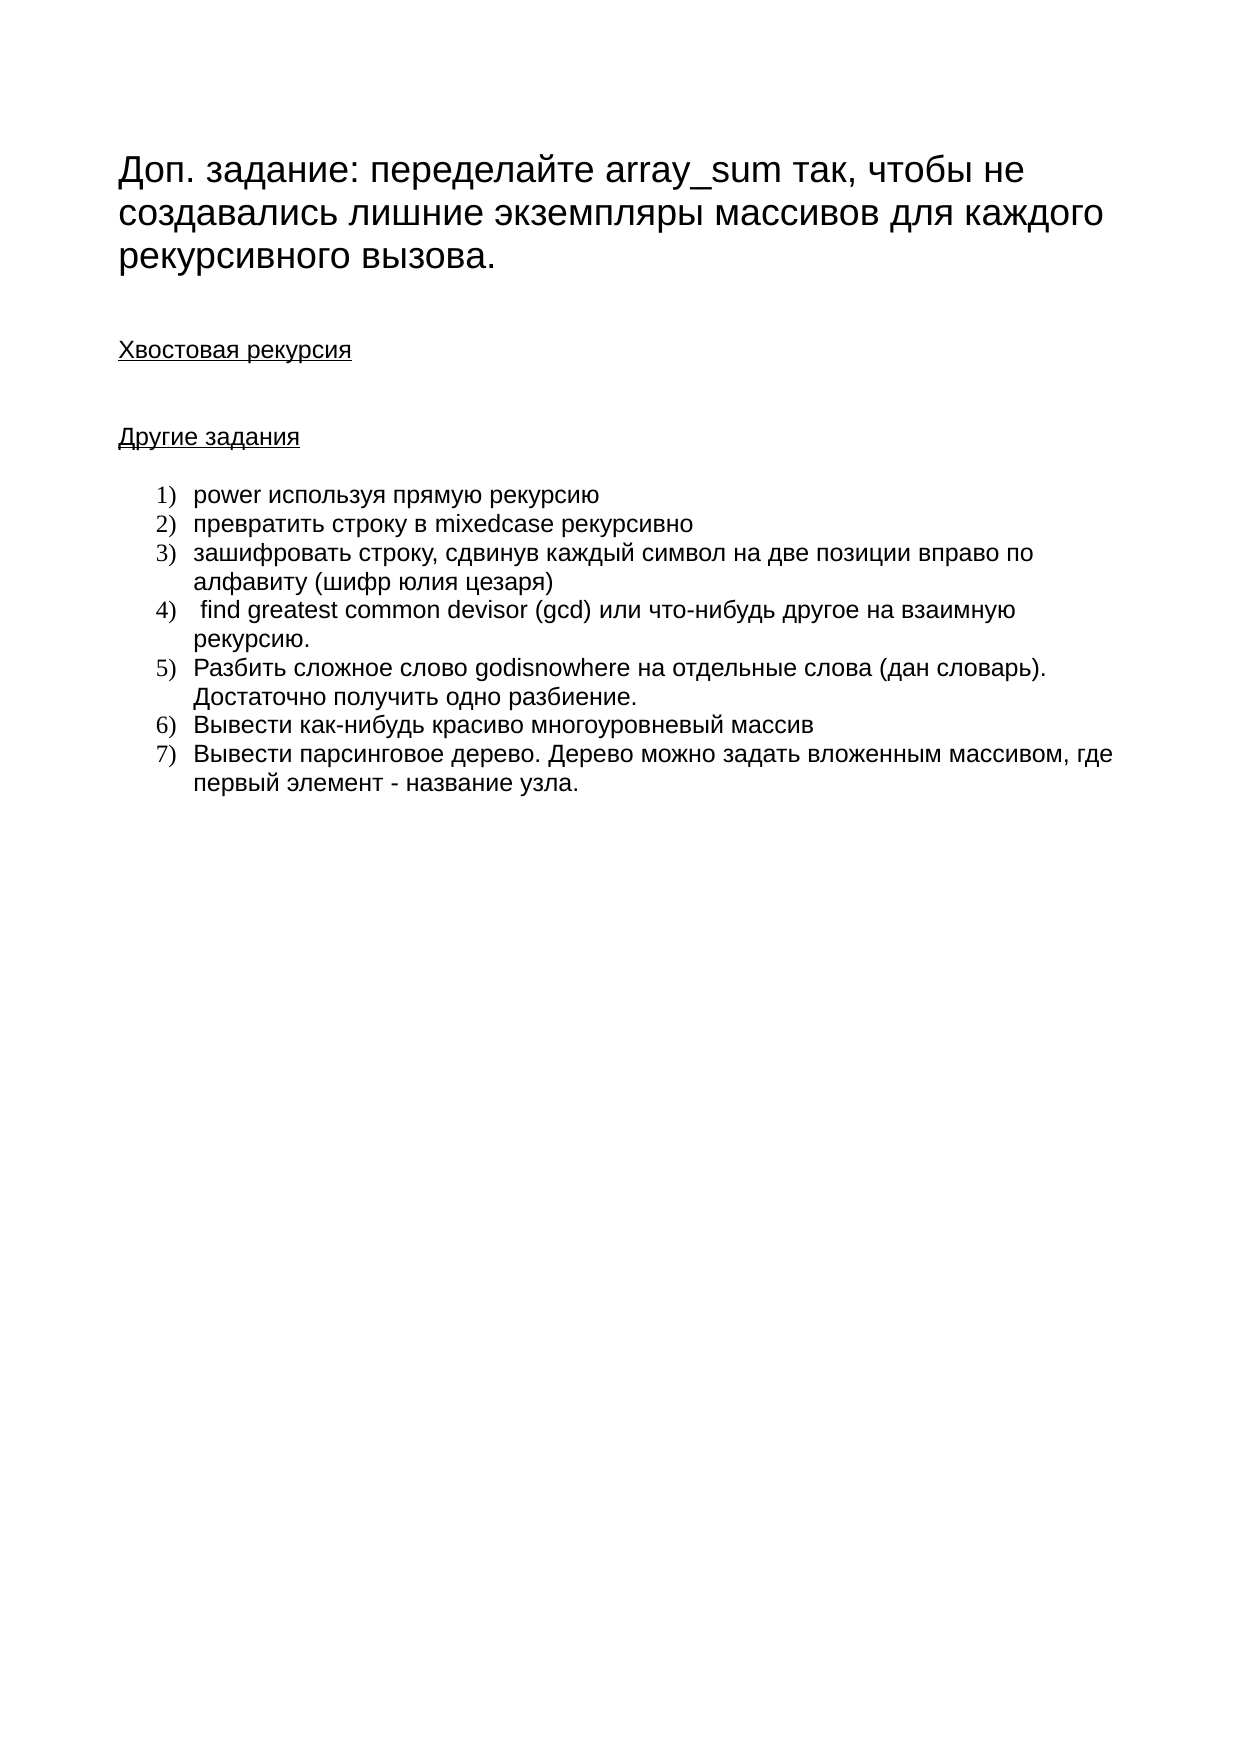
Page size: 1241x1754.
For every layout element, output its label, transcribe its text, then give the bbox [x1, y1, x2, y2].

text Хвостовая рекурсия [118, 335, 1122, 364]
list превратить строку в mixedcase рекурсивно [156, 509, 1122, 538]
list power используя прямую рекурсию [156, 480, 1122, 509]
list Вывести парсинговое дерево. Дерево можно задать вложенным массивом, где первый элемент - название узла. [156, 739, 1122, 797]
list Вывести как-нибудь красиво многоуровневый массив [156, 711, 1122, 739]
list find greatest common devisor (gcd) или что-нибудь другое на взаимную рекурсию. [156, 595, 1122, 653]
list Разбить сложное слово godisnowhere на отдельные слова (дан словарь). Достаточно получить одно разбиение. [156, 653, 1122, 711]
list зашифровать строку, сдвинув каждый символ на две позиции вправо по алфавиту (шифр юлия цезаря) [156, 538, 1122, 595]
text Другие задания [118, 422, 1122, 451]
text Доп. задание: переделайте array_sum так, чтобы не создавались лишние экземпляры массивов для каждого рекурсивного вызова. [118, 147, 1122, 277]
